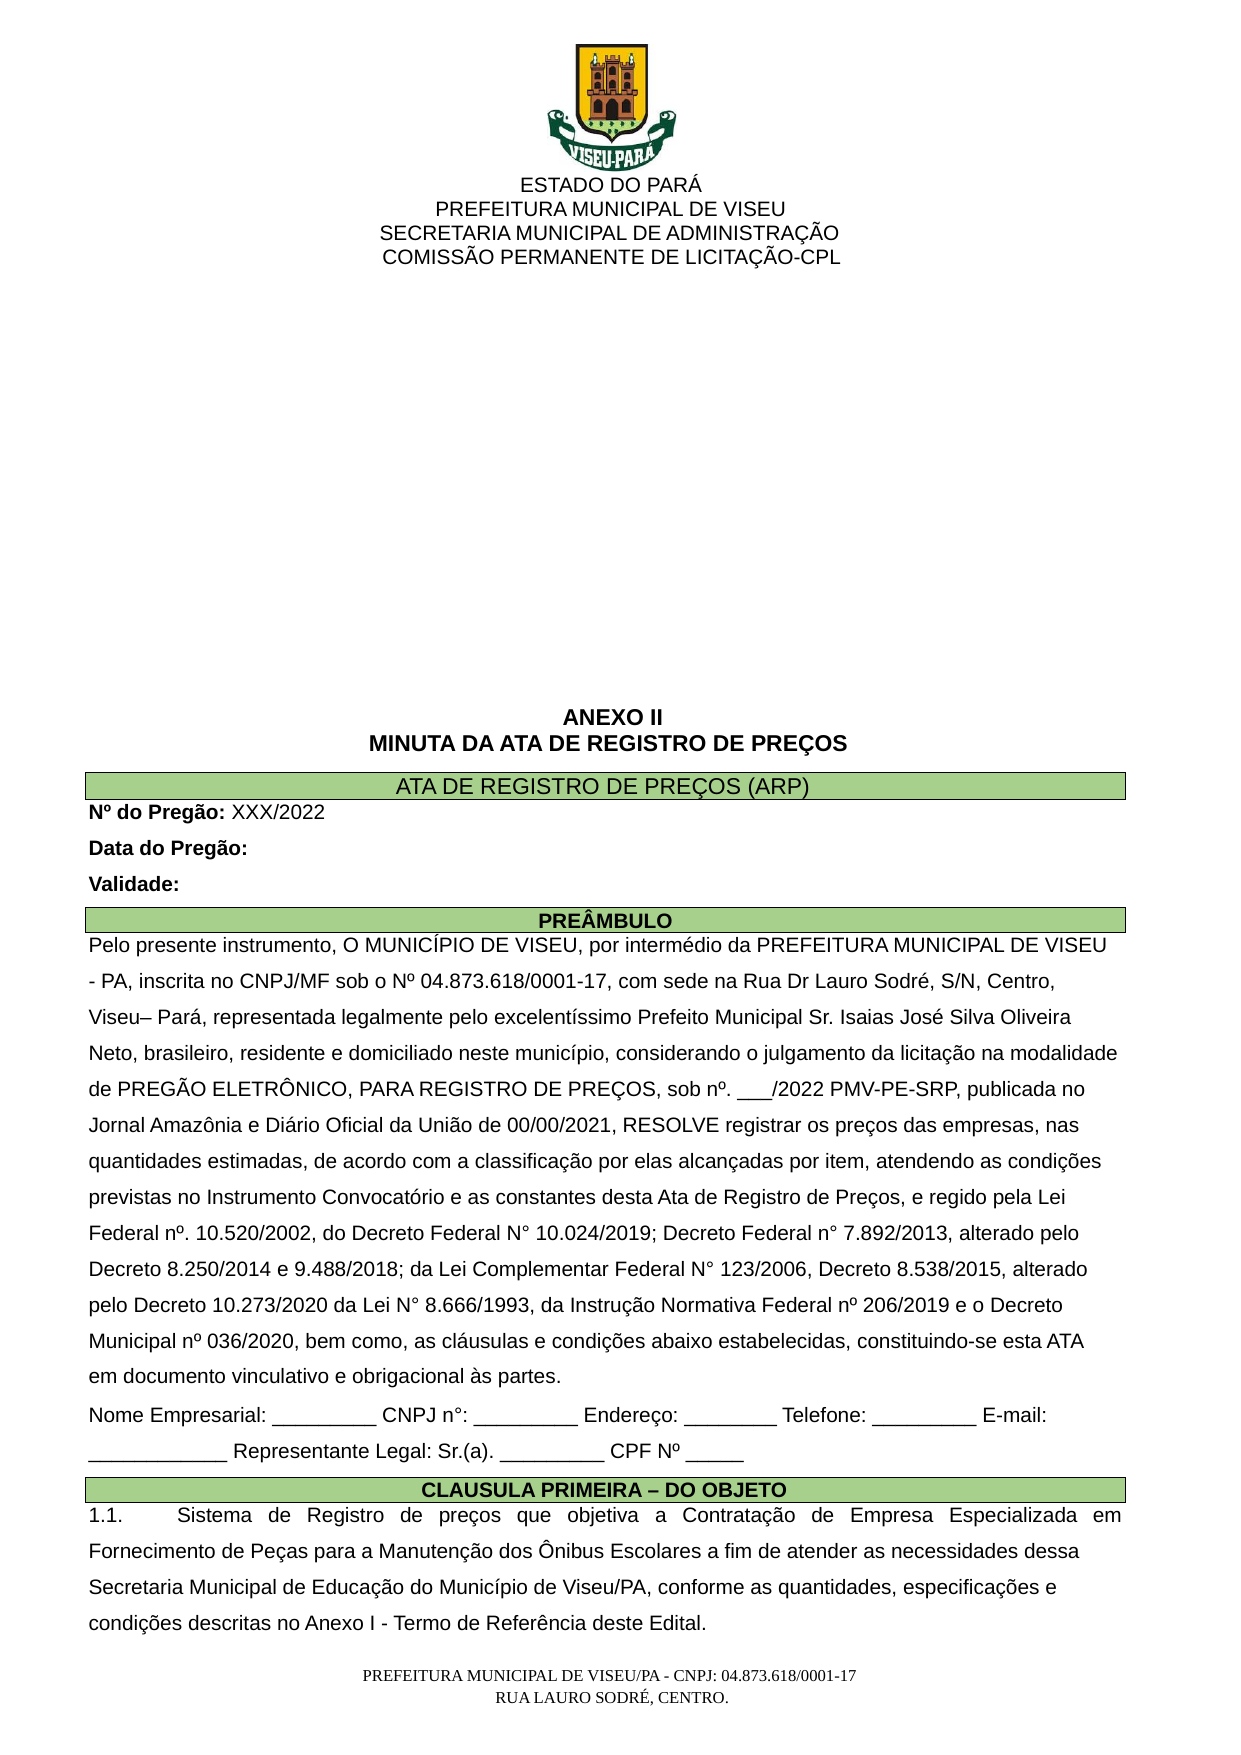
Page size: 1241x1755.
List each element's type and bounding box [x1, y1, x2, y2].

picture [547, 44, 677, 172]
